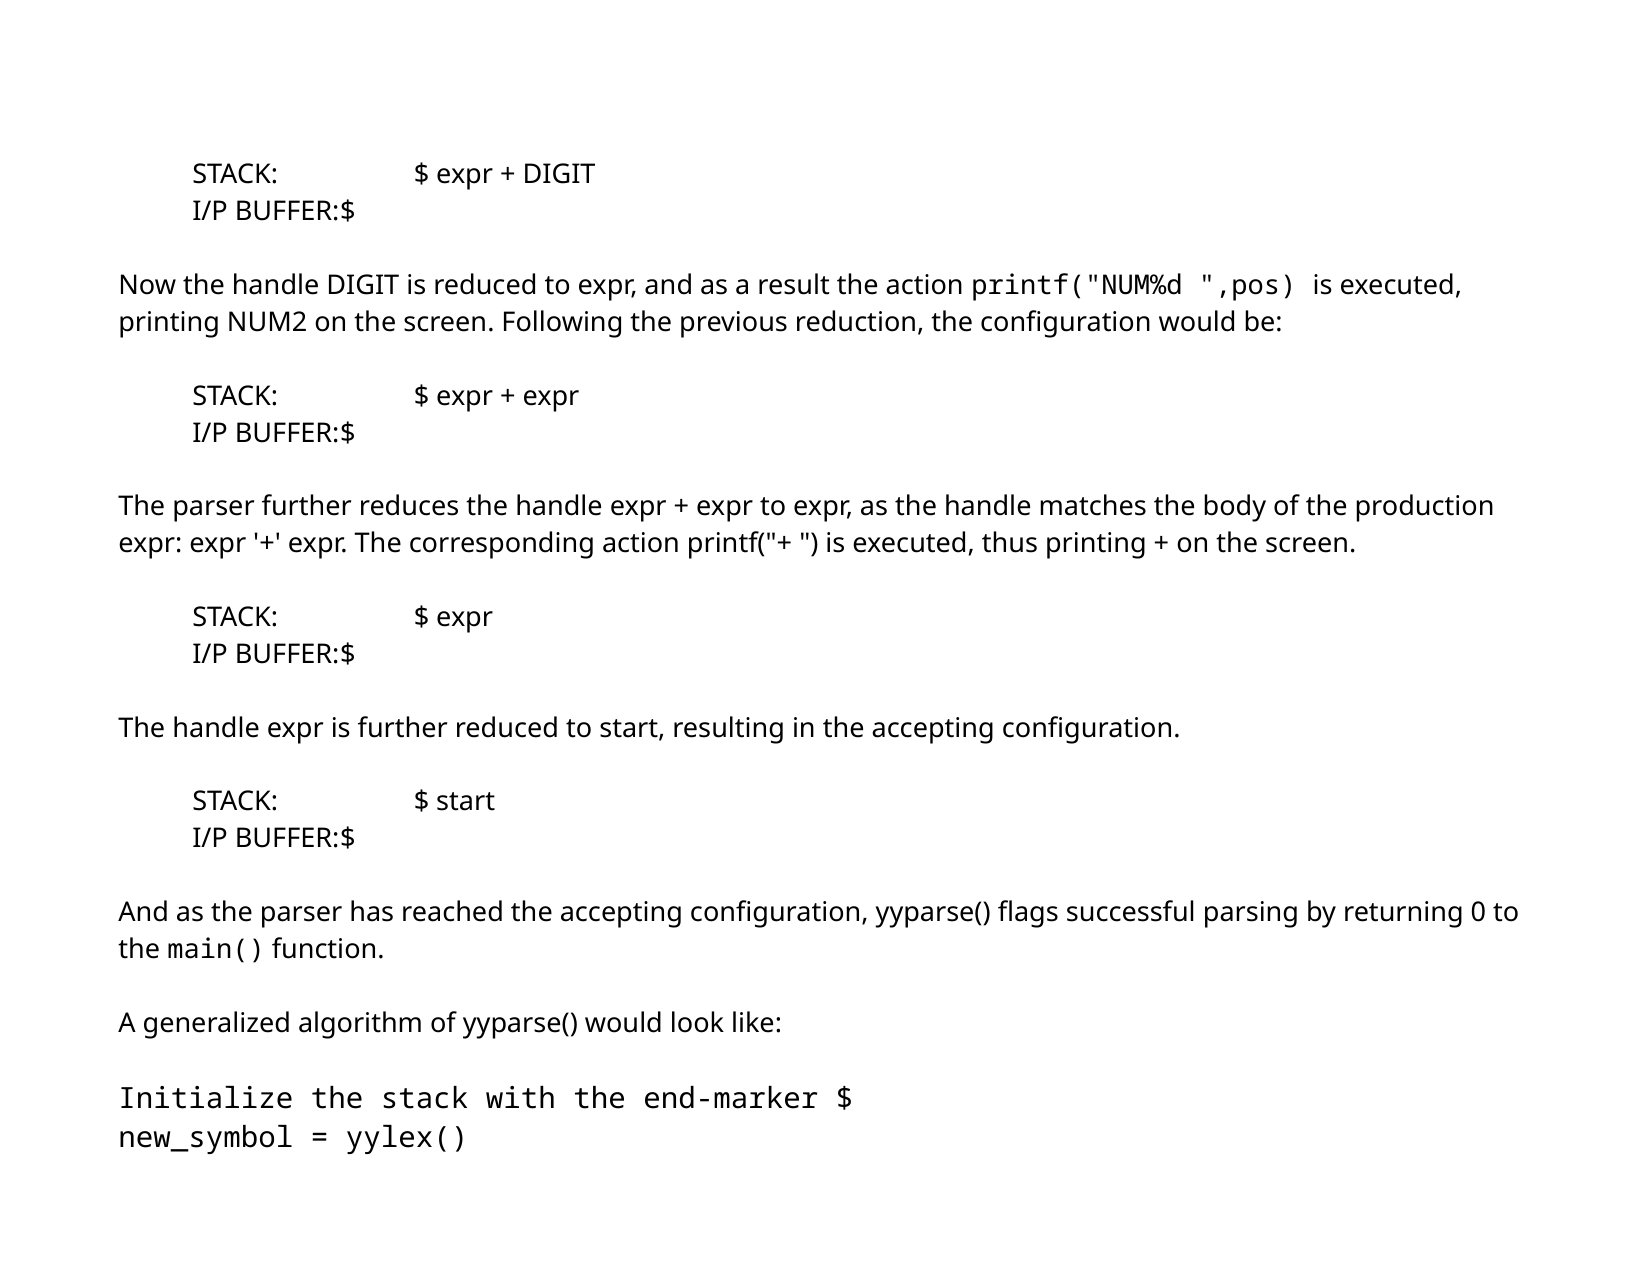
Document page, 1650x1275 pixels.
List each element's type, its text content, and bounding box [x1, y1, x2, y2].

text Initialize the stack with the end-marker $ [118, 1077, 1532, 1117]
text A generalized algorithm of yyparse() would look like: [118, 1003, 1532, 1040]
text I/P BUFFER: $ [118, 634, 1532, 671]
text And as the parser has reached the accepting configuration, yyparse() flags successful parsing by returning 0 to the main() function. [118, 892, 1532, 966]
text Now the handle DIGIT is reduced to expr, and as a result the action printf("NUM%d ",pos) is executed, printing NUM2 on the screen. Following the previous reduction, the configuration would be: [118, 266, 1532, 339]
text The parser further reduces the handle expr + expr to expr, as the handle matches the body of the production [118, 487, 1532, 524]
text I/P BUFFER: $ [118, 819, 1532, 856]
text I/P BUFFER: $ [118, 413, 1532, 450]
text new_symbol = yylex() [118, 1117, 1532, 1156]
text The handle expr is further reduced to start, resulting in the accepting configuration. [118, 708, 1532, 745]
text STACK: $ expr + expr [118, 376, 1532, 413]
text STACK: $ expr + DIGIT [118, 155, 1532, 192]
text STACK: $ start [118, 782, 1532, 819]
text expr: expr '+' expr. The corresponding action printf("+ ") is executed, thus printing + on the screen. [118, 524, 1532, 561]
text I/P BUFFER: $ [118, 192, 1532, 229]
text STACK: $ expr [118, 597, 1532, 634]
